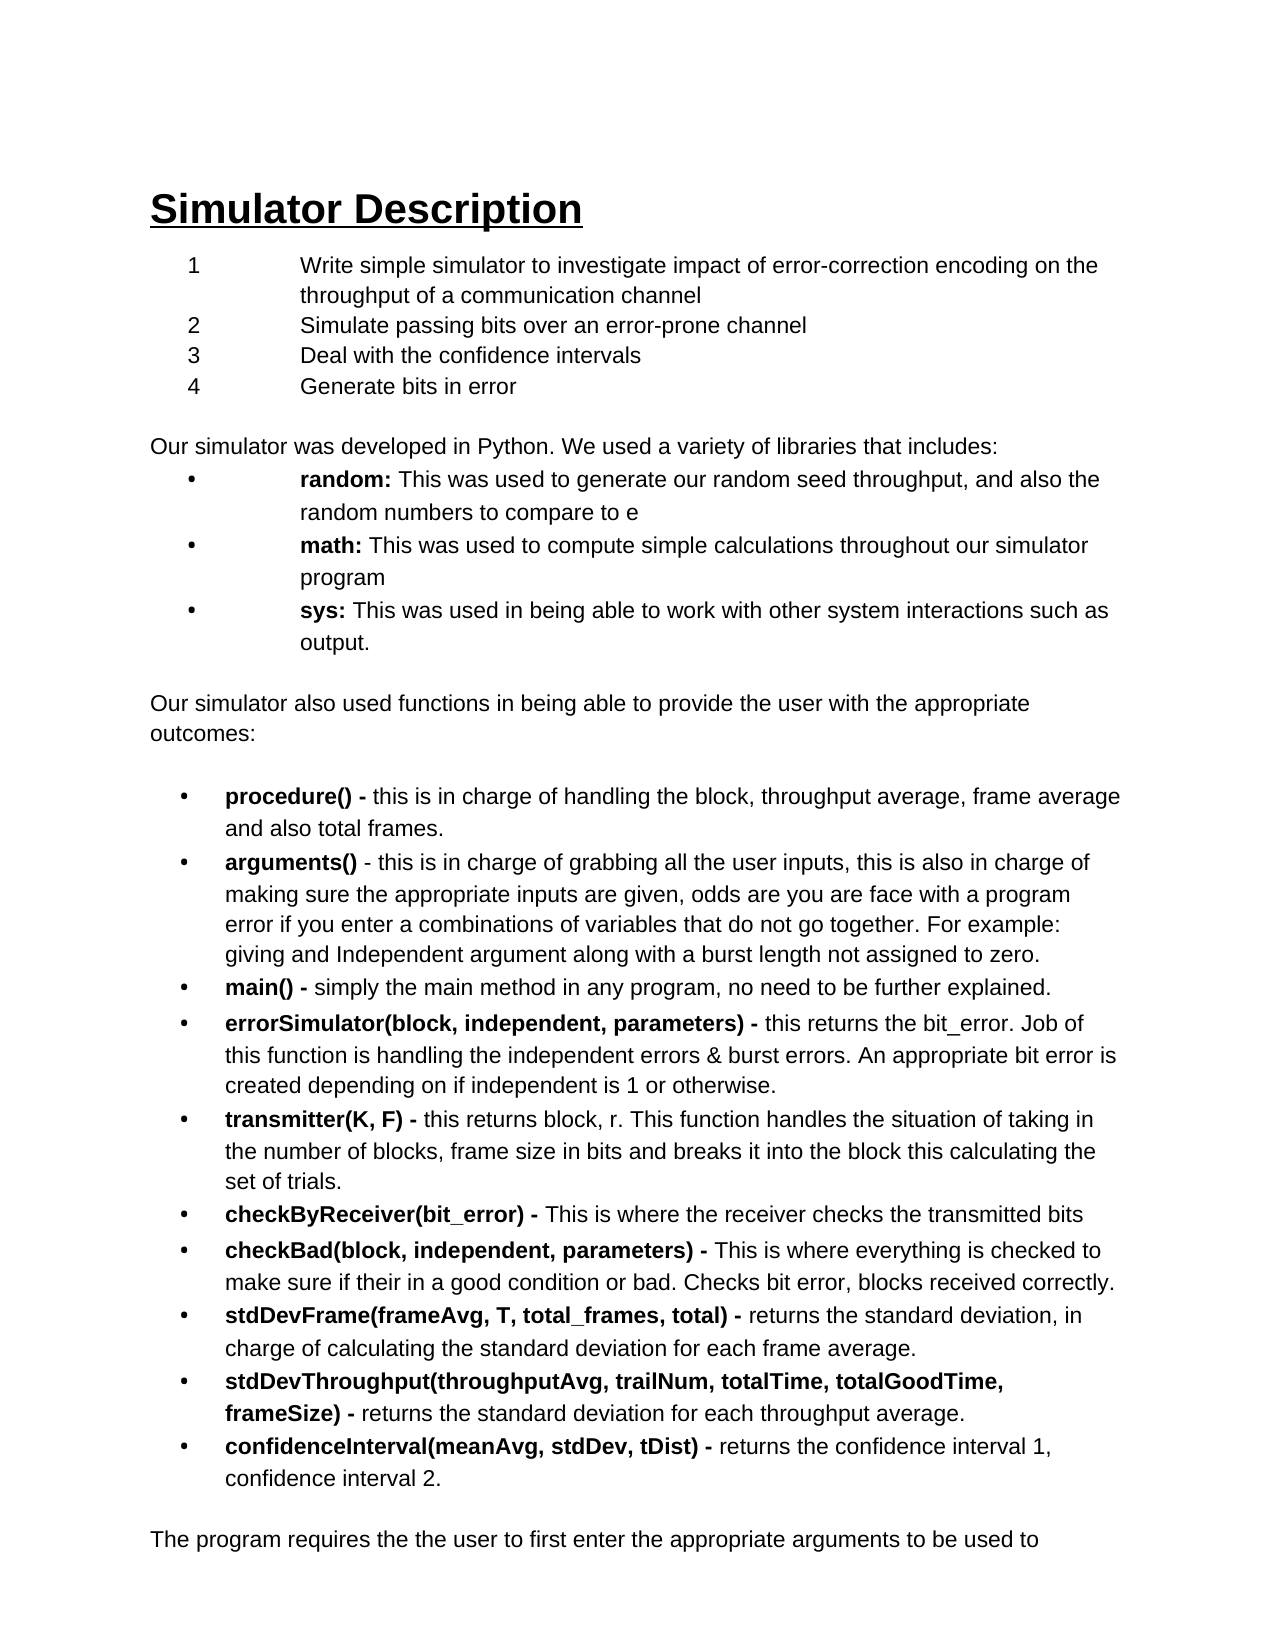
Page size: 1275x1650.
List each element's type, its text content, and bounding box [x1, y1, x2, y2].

list confidenceInterval(meanAvg, stdDev, tDist) - returns the confidence interval 1, confidence interval 2. [180, 1430, 1125, 1491]
list Generate bits in error [187, 373, 1125, 399]
text Our simulator was developed in Python. We used a variety of libraries that includes: [150, 433, 1125, 459]
list stdDevFrame(frameAvg, T, total_frames, total) - returns the standard deviation, in charge of calculating the standard deviation for each frame average. [180, 1299, 1125, 1361]
list Simulate passing bits over an error-prone channel [187, 312, 1125, 339]
list Write simple simulator to investigate impact of error-correction encoding on the throughput of a communication channel [187, 252, 1125, 308]
text The program requires the the user to first enter the appropriate arguments to be used to [150, 1526, 1125, 1552]
list arguments() - this is in charge of grabbing all the user inputs, this is also in charge of making sure the appropriate inputs are given, odds are you are face with a program error if you enter a combinations of variables that do not go together. For example: giving and Independent argument along with a burst length not assigned to zero. [180, 845, 1125, 967]
list sys: This was used in being able to work with other system interactions such as output. [187, 594, 1125, 655]
list errorSimulator(block, independent, parameters) - this returns the bit_error. Job of this function is handling the independent errors & burst errors. An appropriate bit error is created depending on if independent is 1 or otherwise. [180, 1007, 1125, 1099]
list main() - simply the main method in any program, no need to be further explained. [180, 971, 1125, 1002]
list transmitter(K, F) - this returns block, r. This function handles the situation of taking in the number of blocks, frame size in bits and breaks it into the block this calculating the set of trials. [180, 1103, 1125, 1194]
text Our simulator also used functions in being able to provide the user with the appropriate outcomes: [150, 689, 1125, 746]
list math: This was used to compute simple calculations throughout our simulator program [187, 529, 1125, 590]
list Deal with the confidence intervals [187, 342, 1125, 369]
list procedure() - this is in charge of handling the block, throughput average, frame average and also total frames. [180, 780, 1125, 842]
list random: This was used to generate our random seed throughput, and also the random numbers to compare to e [187, 463, 1125, 525]
list checkBad(block, independent, parameters) - This is where everything is checked to make sure if their in a good condition or bad. Checks bit error, blocks received correctly. [180, 1234, 1125, 1296]
list checkByReceiver(bit_error) - This is where the receiver checks the transmitted bits [180, 1198, 1125, 1229]
text Simulator Description [150, 184, 1125, 232]
list stdDevThroughput(throughputAvg, trailNum, totalTime, totalGoodTime, frameSize) - returns the standard deviation for each throughput average. [180, 1365, 1125, 1426]
